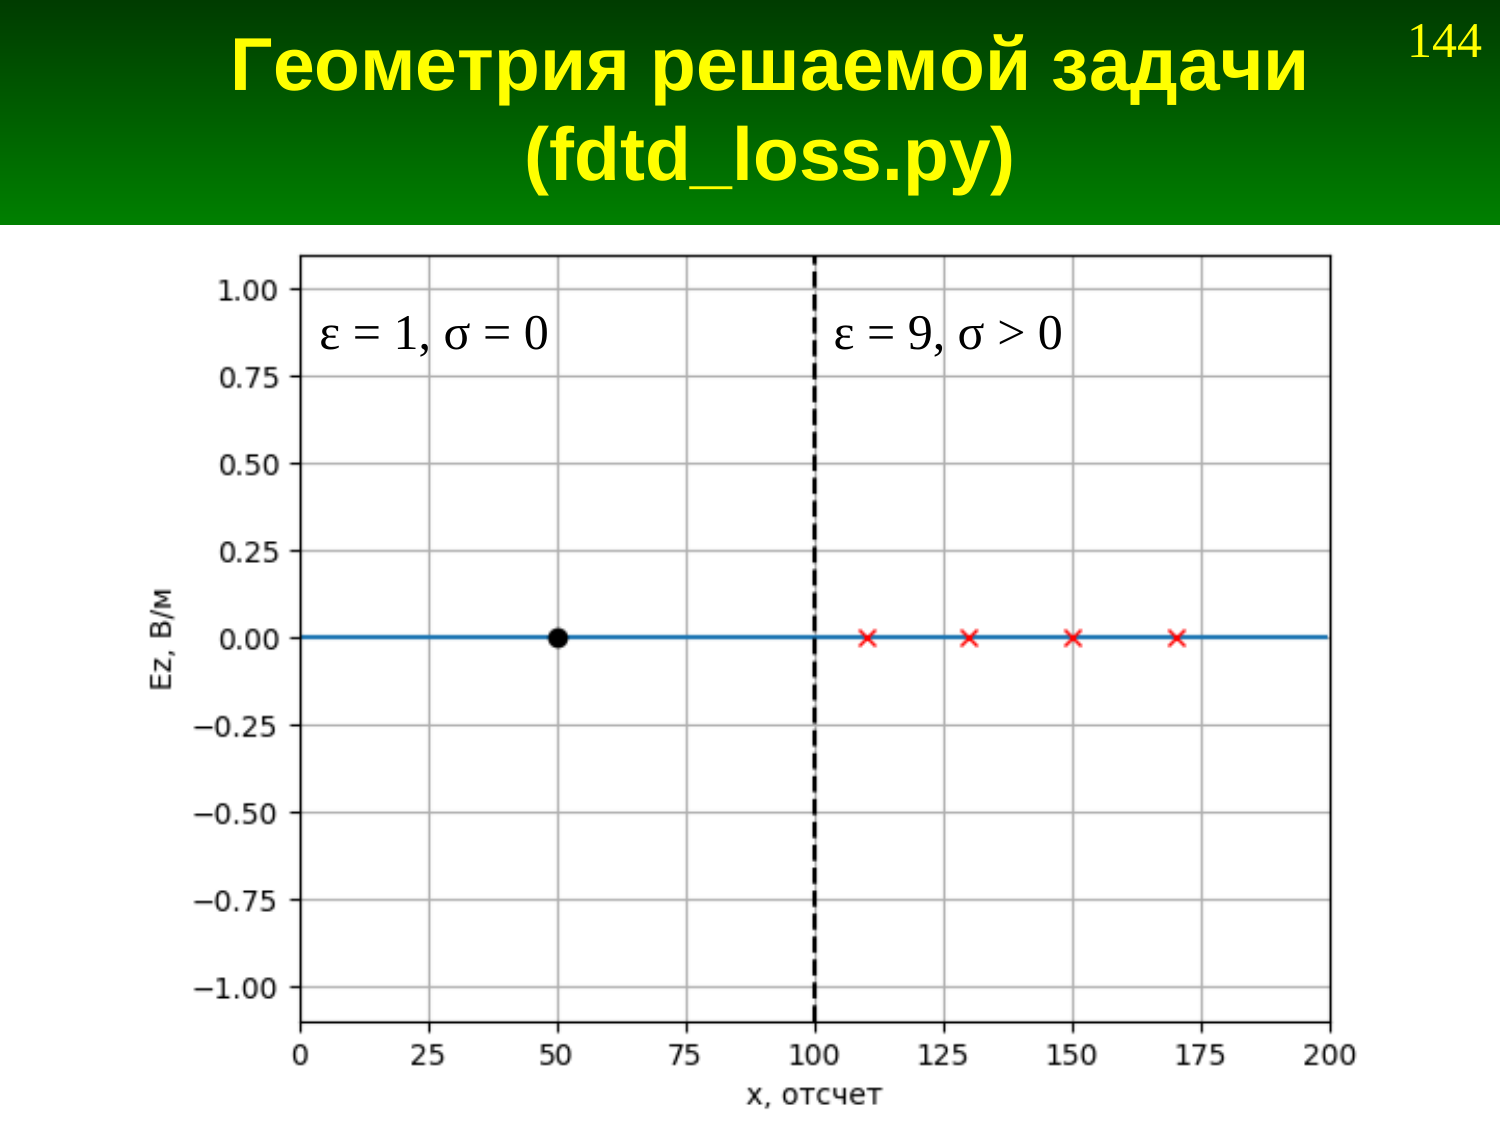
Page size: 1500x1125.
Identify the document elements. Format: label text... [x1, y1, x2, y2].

picture [134, 235, 1366, 1116]
title Геометрия решаемой задачи (fdtd_loss.py) [100, 7, 1441, 204]
text_box ε = 1, σ = 0 [304, 291, 564, 367]
text_box ε = 9, σ > 0 [818, 291, 1078, 367]
